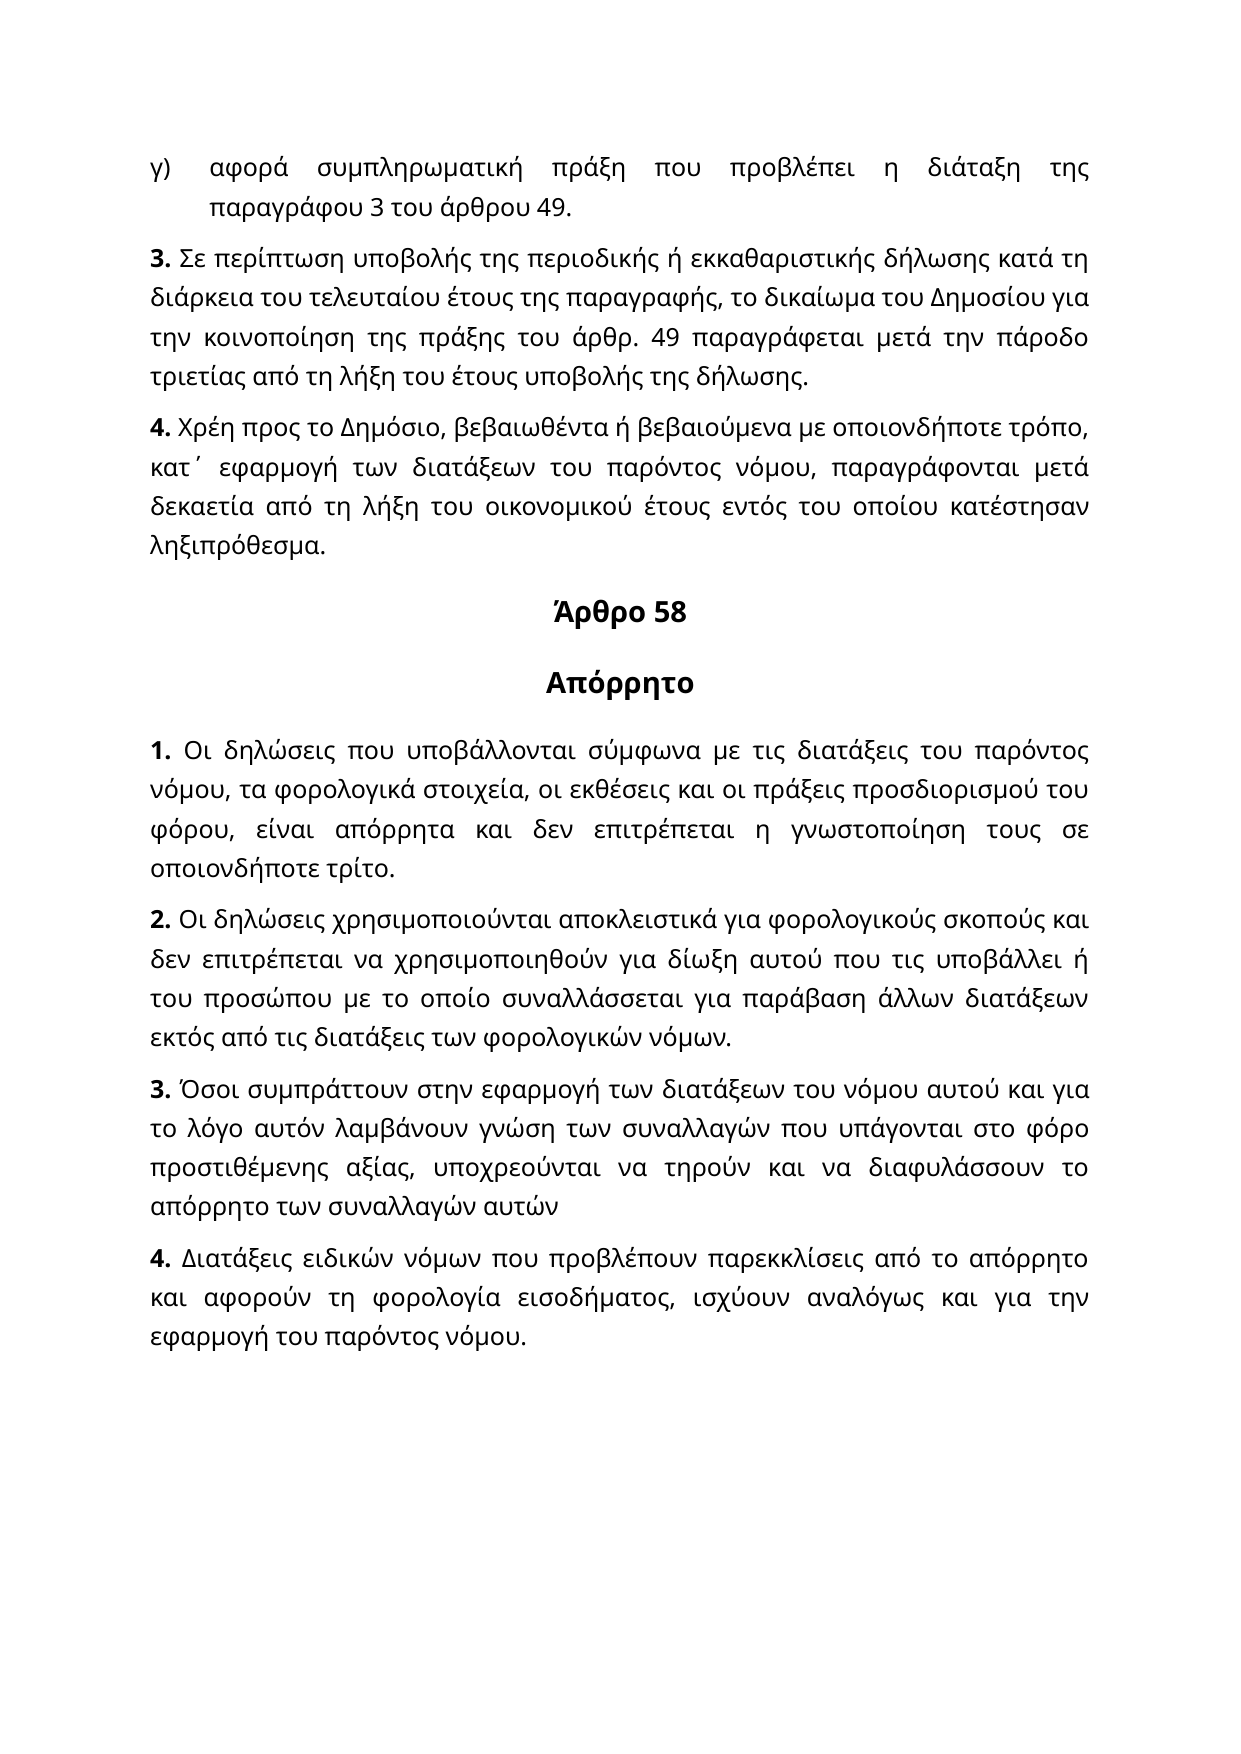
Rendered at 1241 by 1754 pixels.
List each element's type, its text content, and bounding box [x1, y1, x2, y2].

list γ) αφορά συμπληρωματική πράξη που προβλέπει η διάταξη της παραγράφου 3 του άρθρου 49. [150, 150, 1090, 223]
text 1. Οι δηλώσεις που υποβάλλονται σύμφωνα με τις διατάξεις του παρόντος νόμου, τα φορολογικά στοιχεία, οι εκθέσεις και οι πράξεις προσδιορισμού του φόρου, είναι απόρρητα και δεν επιτρέπεται η γνωστοποίηση τους σε οποιονδήποτε τρίτο. [150, 733, 1090, 884]
text 3. Σε περίπτωση υποβολής της περιοδικής ή εκκαθαριστικής δήλωσης κατά τη διάρκεια του τελευταίου έτους της παραγραφής, το δικαίωμα του Δημοσίου για την κοινοποίηση της πράξης του άρθρ. 49 παραγράφεται μετά την πάροδο τριετίας από τη λήξη του έτους υποβολής της δήλωσης. [150, 241, 1090, 392]
text 4. Χρέη προς το Δημόσιο, βεβαιωθέντα ή βεβαιούμενα με οποιονδήποτε τρόπο, κατ΄ εφαρμογή των διατάξεων του παρόντος νόμου, παραγράφονται μετά δεκαετία από τη λήξη του οικονομικού έτους εντός του οποίου κατέστησαν ληξιπρόθεσμα. [150, 410, 1090, 562]
text 3. Όσοι συμπράττουν στην εφαρμογή των διατάξεων του νόμου αυτού και για το λόγο αυτόν λαμβάνουν γνώση των συναλλαγών που υπάγονται στο φόρο προστιθέμενης αξίας, υποχρεούνται να τηρούν και να διαφυλάσσουν το απόρρητο των συναλλαγών αυτών [150, 1071, 1090, 1223]
subtitle Άρθρο 58 [150, 592, 1090, 631]
text 4. Διατάξεις ειδικών νόμων που προβλέπουν παρεκκλίσεις από το απόρρητο και αφορούν τη φορολογία εισοδήματος, ισχύουν αναλόγως και για την εφαρμογή του παρόντος νόμου. [150, 1240, 1090, 1353]
text 2. Οι δηλώσεις χρησιμοποιούνται αποκλειστικά για φορολογικούς σκοπούς και δεν επιτρέπεται να χρησιμοποιηθούν για δίωξη αυτού που τις υποβάλλει ή του προσώπου με το οποίο συναλλάσσεται για παράβαση άλλων διατάξεων εκτός από τις διατάξεις των φορολογικών νόμων. [150, 902, 1090, 1054]
subtitle Απόρρητο [150, 662, 1090, 702]
